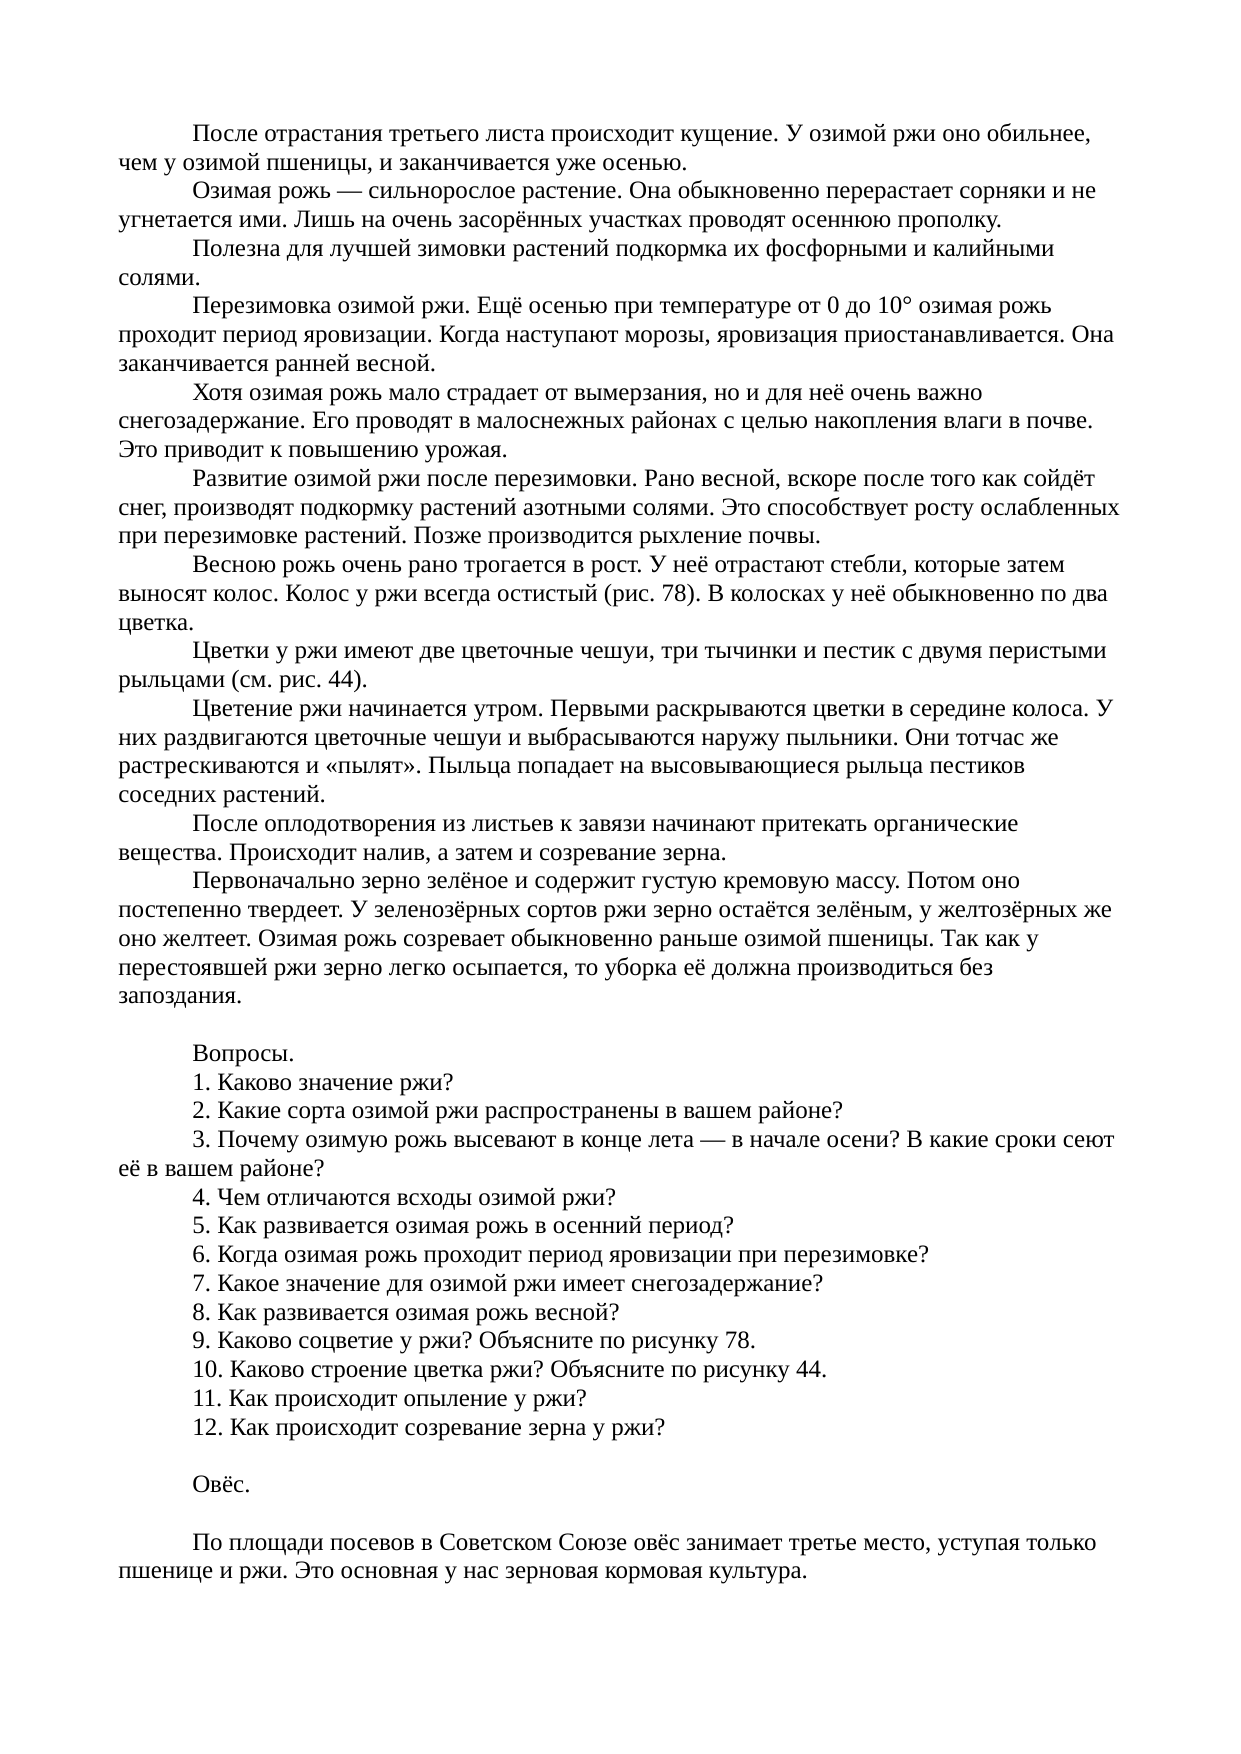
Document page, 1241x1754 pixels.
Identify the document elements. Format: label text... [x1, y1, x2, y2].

text Полезна для лучшей зимовки растений подкормка их фосфорными и калийными солями. [118, 233, 1122, 291]
text 10. Каково строение цветка ржи? Объясните по рисунку 44. [118, 1354, 1122, 1383]
text 11. Как происходит опыление у ржи? [118, 1383, 1122, 1412]
text Озимая рожь — сильнорослое растение. Она обыкновенно перерастает сорняки и не угнетается ими. Лишь на очень засорённых участках проводят осеннюю прополку. [118, 176, 1122, 233]
text 5. Как развивается озимая рожь в осенний период? [118, 1211, 1122, 1239]
text Овёс. [118, 1469, 1122, 1498]
text Развитие озимой ржи после перезимовки. Рано весной, вскоре после того как сойдёт снег, производят подкормку растений азотными солями. Это способствует росту ослабленных при перезимовке растений. Позже производится рыхление почвы. [118, 463, 1122, 549]
text Вопросы. [118, 1038, 1122, 1067]
text 4. Чем отличаются всходы озимой ржи? [118, 1182, 1122, 1211]
text Весною рожь очень рано трогается в рост. У неё отрастают стебли, которые затем выносят колос. Колос у ржи всегда остистый (рис. 78). В колосках у неё обыкновенно по два цветка. [118, 549, 1122, 636]
text 6. Когда озимая рожь проходит период яровизации при перезимовке? [118, 1239, 1122, 1268]
text Цветение ржи начинается утром. Первыми раскрываются цветки в середине колоса. У них раздвигаются цветочные чешуи и выбрасываются наружу пыльники. Они тотчас же растрескиваются и «пылят». Пыльца попадает на высовывающиеся рыльца пестиков соседних растений. [118, 693, 1122, 808]
text Цветки у ржи имеют две цветочные чешуи, три тычинки и пестик с двумя перистыми рыльцами (см. рис. 44). [118, 636, 1122, 693]
text 3. Почему озимую рожь высевают в конце лета — в начале осени? В какие сроки сеют её в вашем районе? [118, 1124, 1122, 1182]
text 9. Каково соцветие у ржи? Объясните по рисунку 78. [118, 1326, 1122, 1354]
text 8. Как развивается озимая рожь весной? [118, 1297, 1122, 1326]
text 1. Каково значение ржи? [118, 1067, 1122, 1096]
text После оплодотворения из листьев к завязи начинают притекать органические вещества. Происходит налив, а затем и созревание зерна. [118, 808, 1122, 866]
text Перезимовка озимой ржи. Ещё осенью при температуре от 0 до 10° озимая рожь проходит период яровизации. Когда наступают морозы, яровизация приостанавливается. Она заканчивается ранней весной. [118, 291, 1122, 377]
text 12. Как происходит созревание зерна у ржи? [118, 1412, 1122, 1441]
text 2. Какие сорта озимой ржи распространены в вашем районе? [118, 1096, 1122, 1124]
text По площади посевов в Советском Союзе овёс занимает третье место, уступая только пшенице и ржи. Это основная у нас зерновая кормовая культура. [118, 1527, 1122, 1584]
text После отрастания третьего листа происходит кущение. У озимой ржи оно обильнее, чем у озимой пшеницы, и заканчивается уже осенью. [118, 118, 1122, 176]
text Хотя озимая рожь мало страдает от вымерзания, но и для неё очень важно снегозадержание. Его проводят в малоснежных районах с целью накопления влаги в почве. Это приводит к повышению урожая. [118, 377, 1122, 463]
text 7. Какое значение для озимой ржи имеет снегозадержание? [118, 1268, 1122, 1297]
text Первоначально зерно зелёное и содержит густую кремовую массу. Потом оно постепенно твердеет. У зеленозёрных сортов ржи зерно остаётся зелёным, у желтозёрных же оно желтеет. Озимая рожь созревает обыкновенно раньше озимой пшеницы. Так как у перестоявшей ржи зерно легко осыпается, то уборка её должна производиться без запоздания. [118, 866, 1122, 1009]
